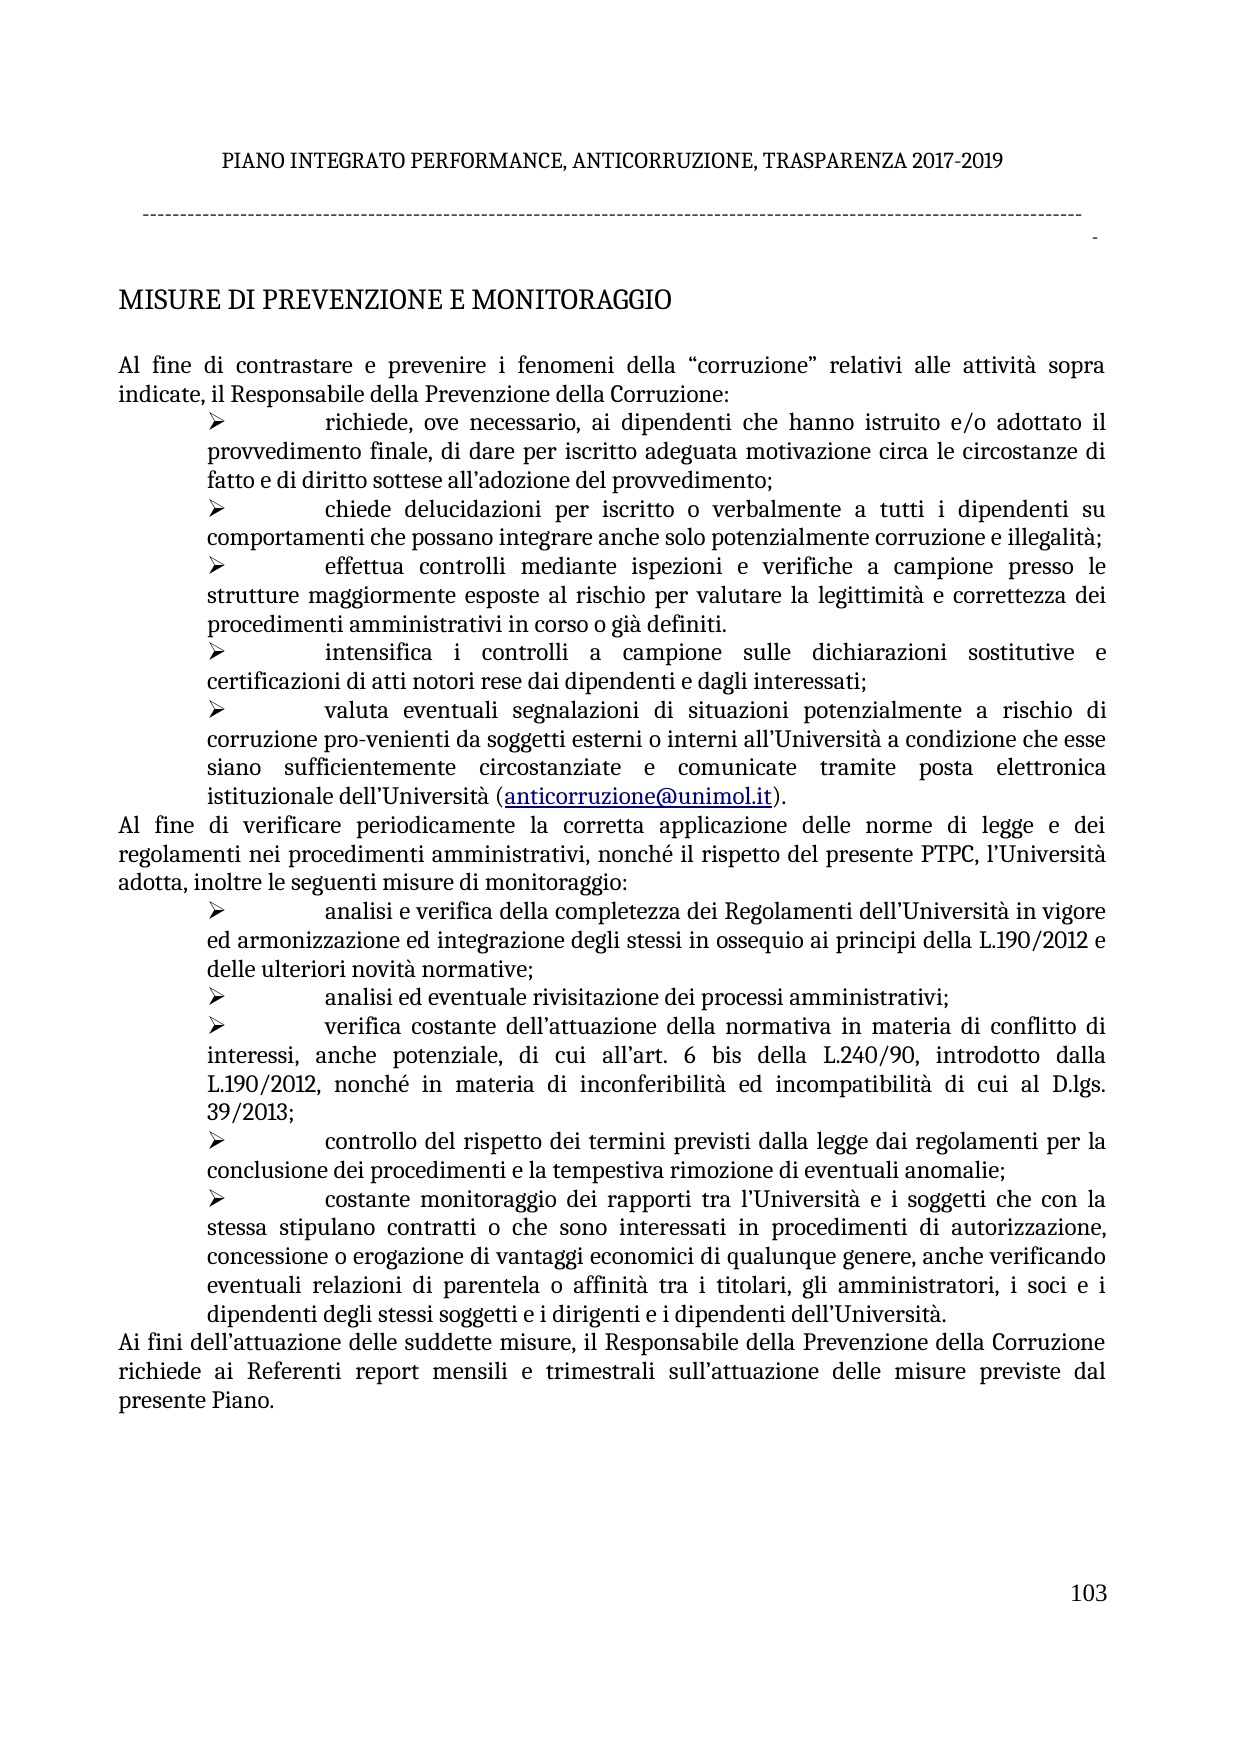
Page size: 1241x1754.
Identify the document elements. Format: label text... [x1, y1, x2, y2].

text Al fine di contrastare e prevenire i fenomeni della “corruzione” relativi alle attività sopra indicate, il Responsabile della Prevenzione della Corruzione: [118, 351, 1107, 408]
list controllo del rispetto dei termini previsti dalla legge dai regolamenti per la conclusione dei procedimenti e la tempestiva rimozione di eventuali anomalie; [207, 1127, 1107, 1184]
list effettua controlli mediante ispezioni e verifiche a campione presso le strutture maggiormente esposte al rischio per valutare la legittimità e correttezza dei procedimenti amministrativi in corso o già definiti. [207, 552, 1107, 638]
list analisi ed eventuale rivisitazione dei processi amministrativi; [207, 983, 1107, 1012]
subtitle MISURE DI PREVENZIONE E MONITORAGGIO [118, 283, 1107, 317]
list chiede delucidazioni per iscritto o verbalmente a tutti i dipendenti su comportamenti che possano integrare anche solo potenzialmente corruzione e illegalità; [207, 494, 1107, 552]
list analisi e verifica della completezza dei Regolamenti dell’Università in vigore ed armonizzazione ed integrazione degli stessi in ossequio ai principi della L.190/2012 e delle ulteriori novità normative; [207, 897, 1107, 983]
text Ai fini dell’attuazione delle suddette misure, il Responsabile della Prevenzione della Corruzione richiede ai Referenti report mensili e trimestrali sull’attuazione delle misure previste dal presente Piano. [118, 1328, 1107, 1414]
list costante monitoraggio dei rapporti tra l’Università e i soggetti che con la stessa stipulano contratti o che sono interessati in procedimenti di autorizzazione, concessione o erogazione di vantaggi economici di qualunque genere, anche verificando eventuali relazioni di parentela o affinità tra i titolari, gli amministratori, i soci e i dipendenti degli stessi soggetti e i dirigenti e i dipendenti dell’Università. [207, 1184, 1107, 1328]
list richiede, ove necessario, ai dipendenti che hanno istruito e/o adottato il provvedimento finale, di dare per iscritto adeguata motivazione circa le circostanze di fatto e di diritto sottese all’adozione del provvedimento; [207, 408, 1107, 494]
text Al fine di verificare periodicamente la corretta applicazione delle norme di legge e dei regolamenti nei procedimenti amministrativi, nonché il rispetto del presente PTPC, l’Università adotta, inoltre le seguenti misure di monitoraggio: [118, 811, 1107, 897]
list intensifica i controlli a campione sulle dichiarazioni sostitutive e certificazioni di atti notori rese dai dipendenti e dagli interessati; [207, 638, 1107, 696]
list verifica costante dell’attuazione della normativa in materia di conflitto di interessi, anche potenziale, di cui all’art. 6 bis della L.240/90, introdotto dalla L.190/2012, nonché in materia di inconferibilità ed incompatibilità di cui al D.lgs. 39/2013; [207, 1012, 1107, 1127]
list valuta eventuali segnalazioni di situazioni potenzialmente a rischio di corruzione pro-venienti da soggetti esterni o interni all’Università a condizione che esse siano sufficientemente circostanziate e comunicate tramite posta elettronica istituzionale dell’Università (anticorruzione@unimol.it). [207, 696, 1107, 811]
